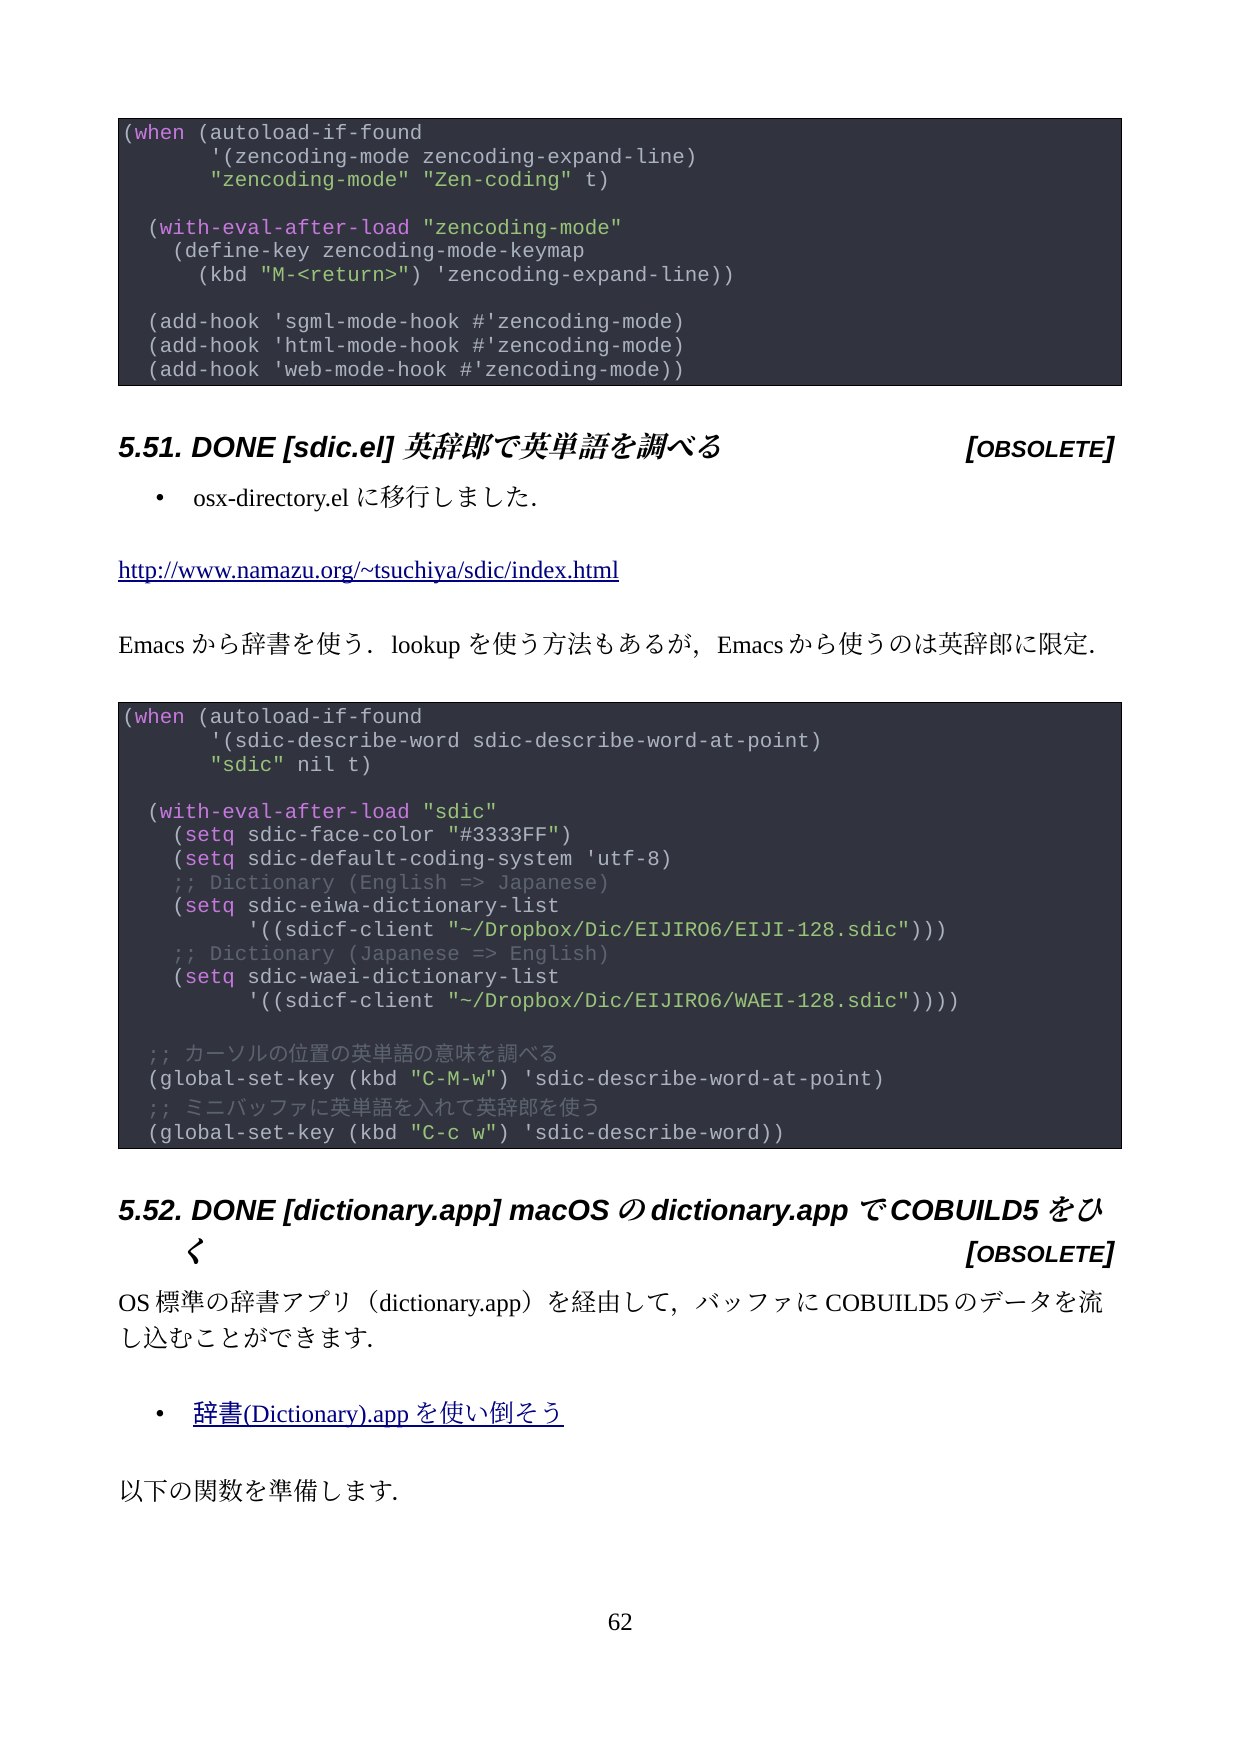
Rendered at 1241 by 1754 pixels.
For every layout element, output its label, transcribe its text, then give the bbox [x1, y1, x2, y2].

text 以下の関数を準備します． [118, 1471, 1122, 1536]
list osx-directory.el に移行しました． [156, 478, 1122, 543]
text Emacs から辞書を使う．lookup を使う方法もあるが，Emacsから使うのは英辞郎に限定． [118, 625, 1122, 690]
text http://www.namazu.org/~tsuchiya/sdic/index.html [118, 555, 1122, 613]
list 辞書(Dictionary).appを使い倒そう [156, 1396, 1122, 1459]
text '(sdic-describe-word sdic-describe-word-at-point) [119, 726, 1121, 749]
text (add-hook 'html-mode-hook #'zencoding-mode) [119, 331, 1121, 354]
subtitle DONE [dictionary.app] macOSのdictionary.appでCOBUILD5をひく [obsolete] [118, 1187, 1122, 1271]
text (add-hook 'sgml-mode-hook #'zencoding-mode) [119, 307, 1121, 331]
subtitle DONE [sdic.el] 英辞郎で英単語を調べる [obsolete] [118, 423, 1122, 465]
text (kbd "M-<return>") 'zencoding-expand-line)) [119, 260, 1121, 284]
text (with-eval-after-load "zencoding-mode" [119, 213, 1121, 236]
text '((sdicf-client "~/Dropbox/Dic/EIJIRO6/EIJI-128.sdic"))) [119, 915, 1121, 939]
text ;; カーソルの位置の英単語の意味を調べる [119, 1033, 1121, 1064]
text (when (autoload-if-found [119, 119, 1121, 142]
text OS標準の辞書アプリ（dictionary.app）を経由して，バッファにCOBUILD5のデータを流し込むことができます． [118, 1283, 1122, 1384]
text (setq sdic-waei-dictionary-list [119, 962, 1121, 986]
text ;; Dictionary (English => Japanese) [119, 868, 1121, 891]
text "zencoding-mode" "Zen-coding" t) [119, 165, 1121, 189]
text (setq sdic-default-coding-system 'utf-8) [119, 844, 1121, 868]
text (setq sdic-face-color "#3333FF") [119, 821, 1121, 844]
text '(zencoding-mode zencoding-expand-line) [119, 142, 1121, 165]
text (when (autoload-if-found [119, 703, 1121, 726]
text (define-key zencoding-mode-keymap [119, 236, 1121, 260]
text (global-set-key (kbd "C-M-w") 'sdic-describe-word-at-point) [119, 1064, 1121, 1087]
text ;; Dictionary (Japanese => English) [119, 939, 1121, 962]
text "sdic" nil t) [119, 749, 1121, 773]
text '((sdicf-client "~/Dropbox/Dic/EIJIRO6/WAEI-128.sdic")))) [119, 986, 1121, 1010]
text (with-eval-after-load "sdic" [119, 797, 1121, 821]
text ;; ミニバッファに英単語を入れて英辞郎を使う [119, 1087, 1121, 1118]
text (add-hook 'web-mode-hook #'zencoding-mode)) [119, 354, 1121, 385]
text (setq sdic-eiwa-dictionary-list [119, 891, 1121, 915]
text (global-set-key (kbd "C-c w") 'sdic-describe-word)) [119, 1118, 1121, 1148]
